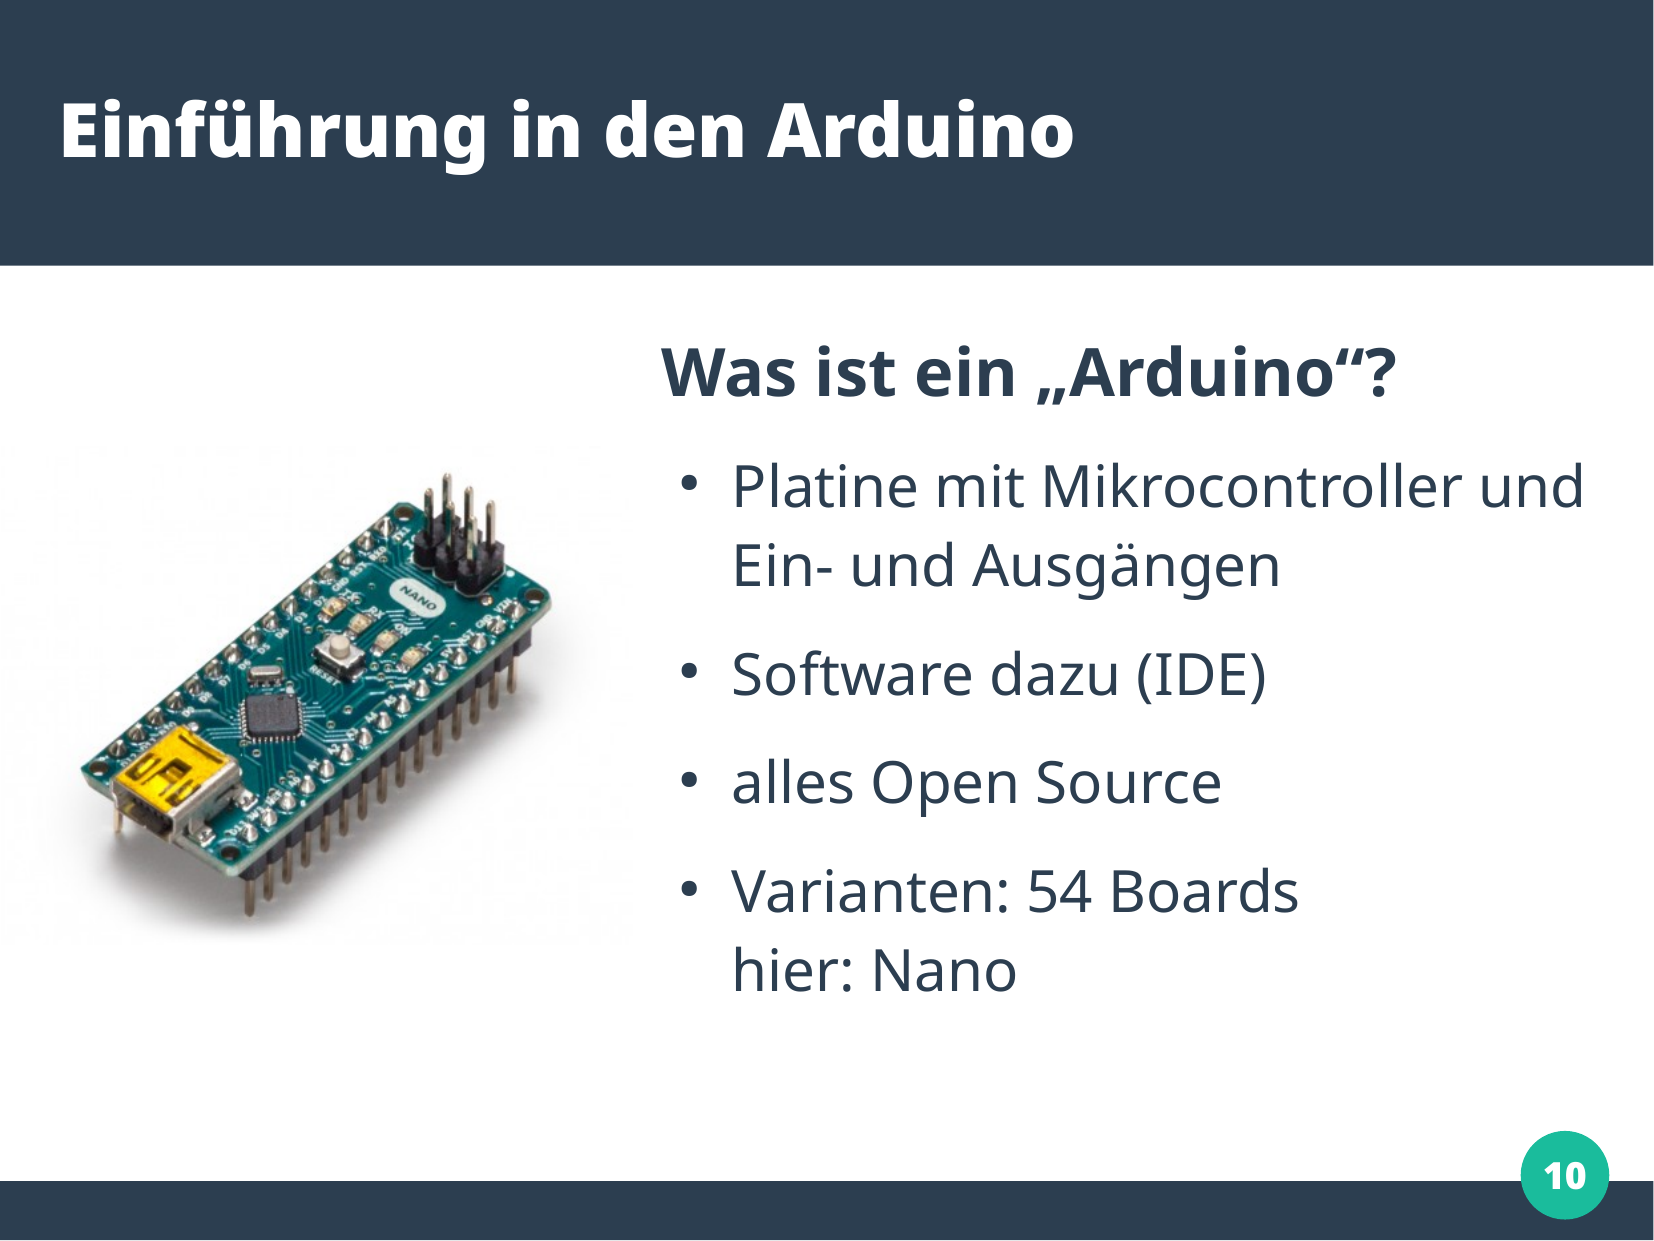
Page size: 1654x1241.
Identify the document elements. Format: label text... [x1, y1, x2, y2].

list Was ist ein „Arduino“? Platine mit Mikrocontroller und Ein- und Ausgängen Software dazu (IDE) alles Open Source Varianten: 54 Boards hier: Nano [660, 324, 1654, 1152]
picture [0, 446, 648, 946]
title Einführung in den Arduino [59, 49, 1595, 207]
